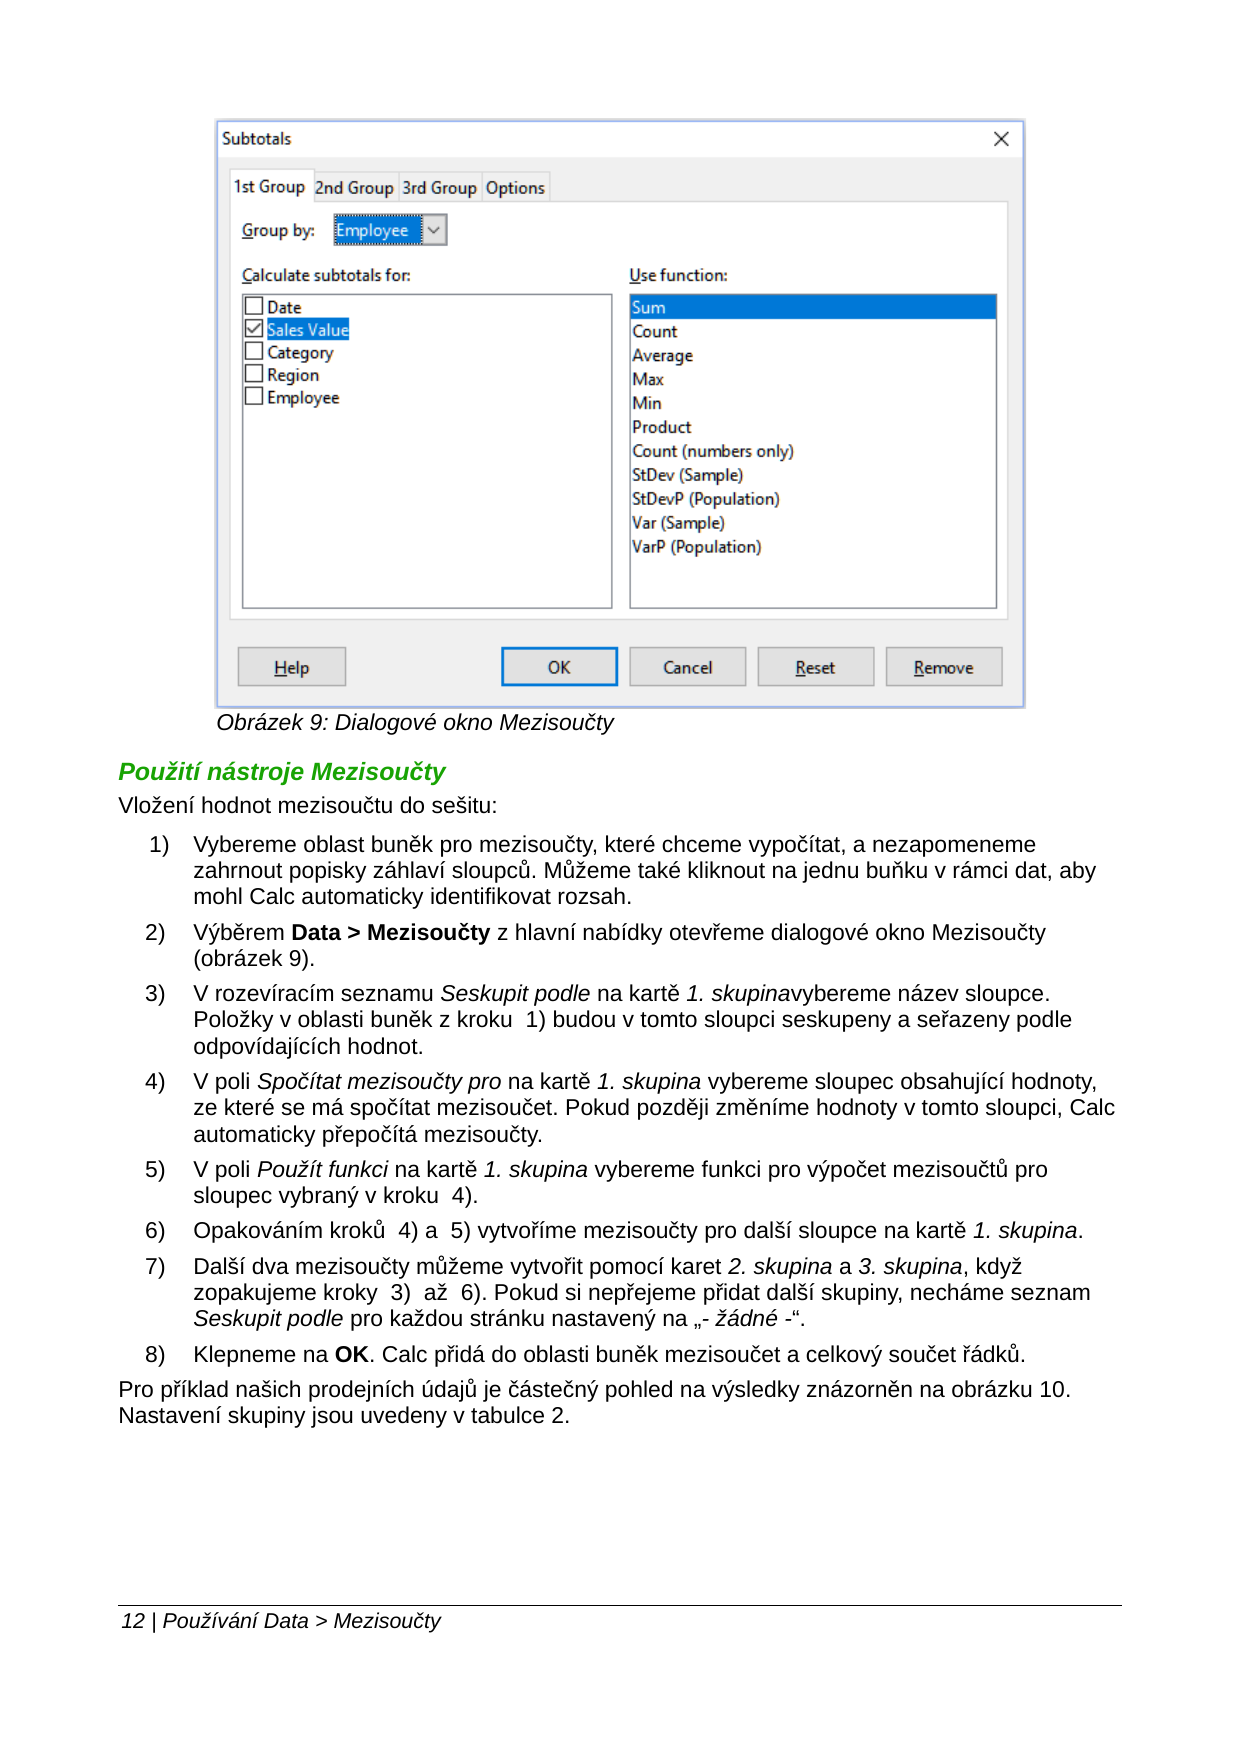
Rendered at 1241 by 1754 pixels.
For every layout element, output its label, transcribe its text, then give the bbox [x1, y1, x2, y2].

subtitle Použití nástroje Mezisoučty [118, 757, 1122, 786]
list V rozevíracím seznamu Seskupit podle na kartě 1. skupinavybereme název sloupce. Položky v oblasti buněk z kroku 1 budou v tomto sloupci seskupeny a seřazeny podle odpovídajících hodnot. [165, 980, 1122, 1059]
list Výběrem Data > Mezisoučty z hlavní nabídky otevřeme dialogové okno Mezisoučty (obrázek 9). [165, 918, 1122, 971]
list V poli Použít funkci na kartě 1. skupina vybereme funkci pro výpočet mezisoučtů pro sloupec vybraný v kroku 4. [165, 1156, 1122, 1208]
text Obrázek 9: Dialogové okno Mezisoučty [216, 709, 1024, 735]
text Vložení hodnot mezisoučtu do sešitu: [118, 792, 1122, 818]
list V poli Spočítat mezisoučty pro na kartě 1. skupina vybereme sloupec obsahující hodnoty, ze které se má spočítat mezisoučet. Pokud později změníme hodnoty v tomto sloupci, Calc automaticky přepočítá mezisoučty. [165, 1068, 1122, 1147]
list Další dva mezisoučty můžeme vytvořit pomocí karet 2. skupina a 3. skupina, když zopakujeme kroky 3 až 6. Pokud si nepřejeme přidat další skupiny, necháme seznam Seskupit podle pro každou stránku nastavený na „- žádné -“. [165, 1253, 1122, 1332]
list Klepneme na OK. Calc přidá do oblasti buněk mezisoučet a celkový součet řádků. [165, 1341, 1122, 1367]
text Pro příklad našich prodejních údajů je částečný pohled na výsledky znázorněn na obrázku 10. Nastavení skupiny jsou uvedeny v tabulce 2. [118, 1376, 1122, 1428]
picture [214, 118, 1027, 709]
list Opakováním kroků 4 a 5 vytvoříme mezisoučty pro další sloupce na kartě 1. skupina. [165, 1217, 1122, 1244]
list Vybereme oblast buněk pro mezisoučty, které chceme vypočítat, a nezapomeneme zahrnout popisky záhlaví sloupců. Můžeme také kliknout na jednu buňku v rámci dat, aby mohl Calc automaticky identifikovat rozsah. [169, 831, 1122, 909]
